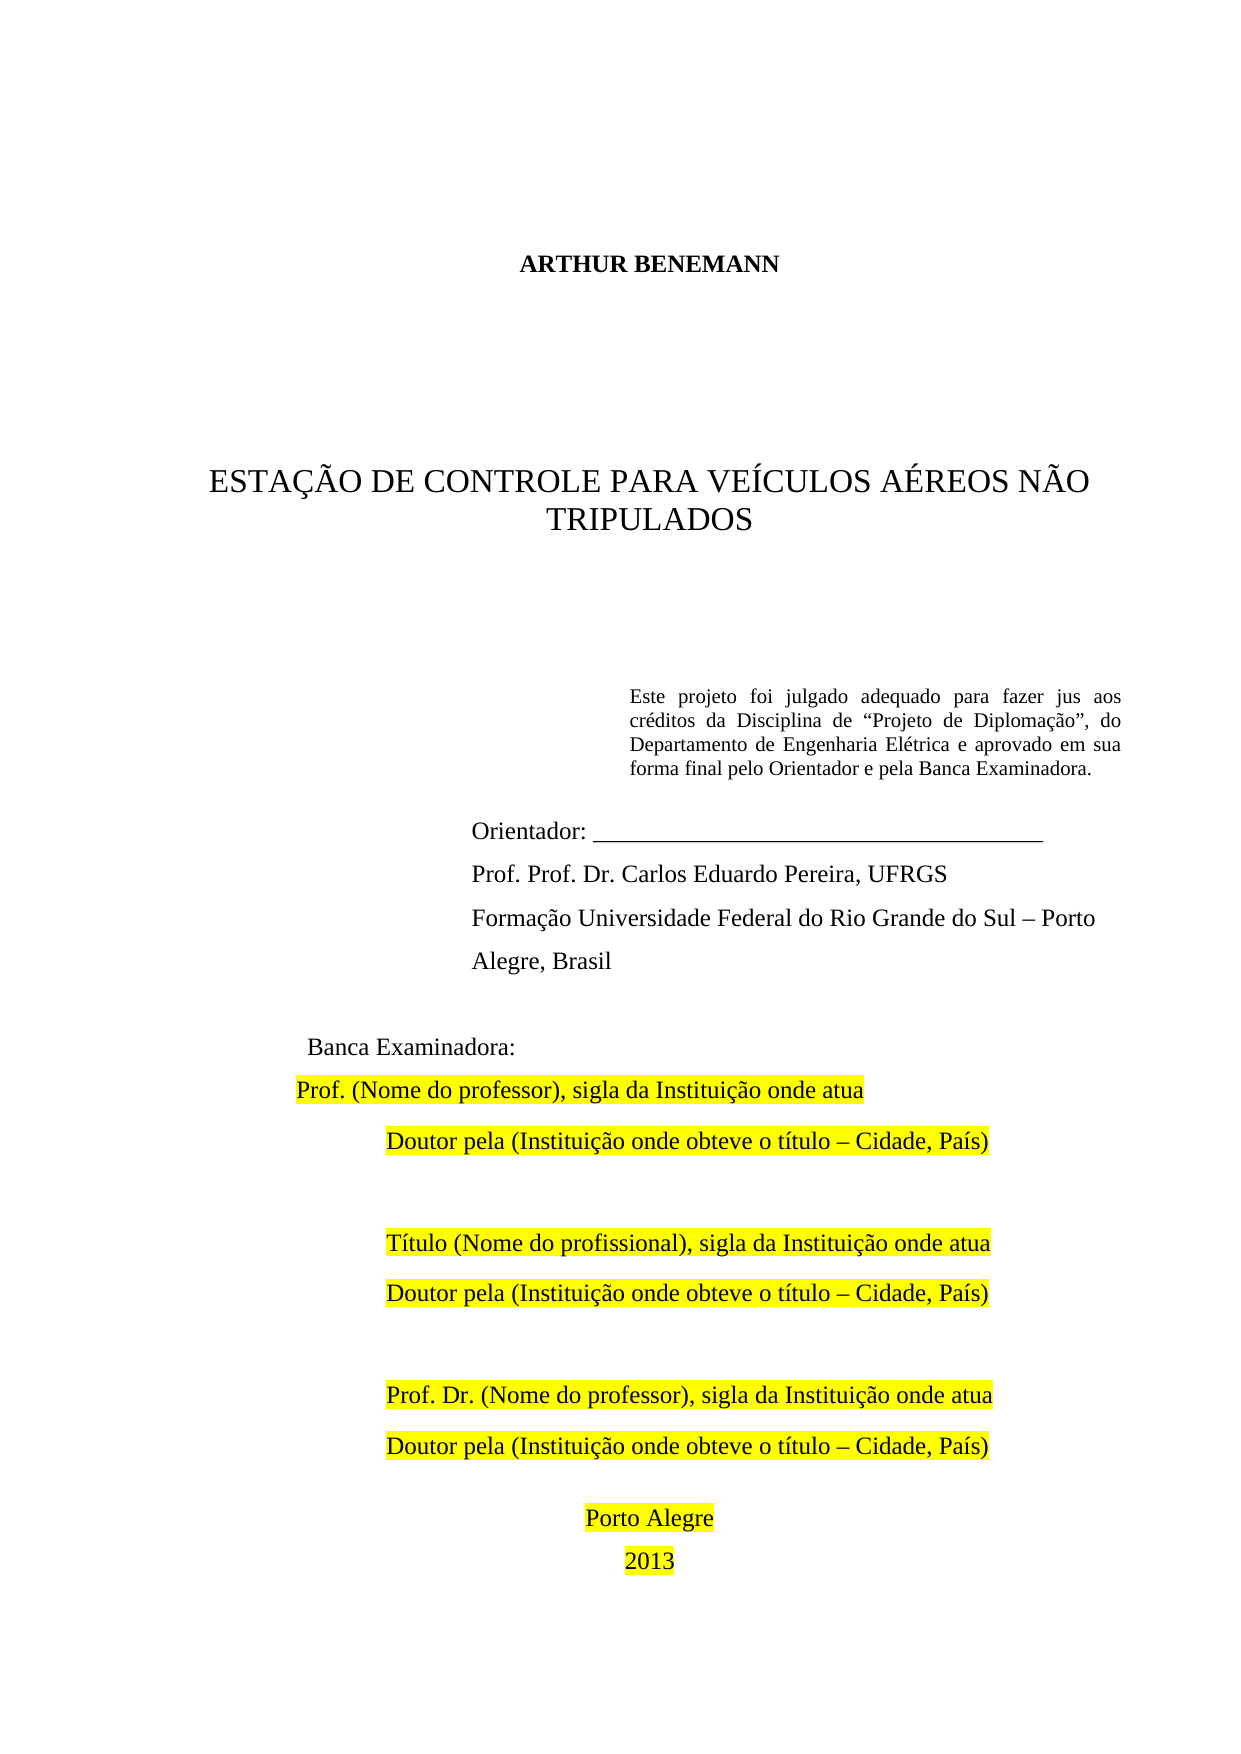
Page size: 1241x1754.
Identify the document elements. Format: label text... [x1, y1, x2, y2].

text Este projeto foi julgado adequado para fazer jus aos créditos da Disciplina de “Projeto de Diplomação”, do Departamento de Engenharia Elétrica e aprovado em sua forma final pelo Orientador e pela Banca Examinadora. [629, 684, 1122, 780]
text Doutor pela (Instituição onde obteve o título – Cidade, País) [177, 1278, 1122, 1307]
text Estação de controle para Veículos Aéreos Não Tripulados [177, 461, 1122, 537]
text 2013 [177, 1546, 1122, 1575]
text ARTHUR BENEMANN [177, 249, 1122, 278]
text Doutor pela (Instituição onde obteve o título – Cidade, País) [177, 1431, 1122, 1460]
text Prof. Dr. (Nome do professor), sigla da Instituição onde atua [177, 1380, 1122, 1409]
text Doutor pela (Instituição onde obteve o título – Cidade, País) [177, 1126, 1122, 1155]
text Título (Nome do profissional), sigla da Instituição onde atua [177, 1228, 1122, 1256]
text Prof. Prof. Dr. Carlos Eduardo Pereira, UFRGS [471, 859, 1122, 888]
text Banca Examinadora: [177, 1032, 1122, 1061]
text Porto Alegre [177, 1503, 1122, 1532]
text Orientador: ____________________________________ [471, 816, 1122, 845]
text Formação Universidade Federal do Rio Grande do Sul – Porto Alegre, Brasil [471, 903, 1122, 974]
text Prof. (Nome do professor), sigla da Instituição onde atua [177, 1075, 1122, 1104]
